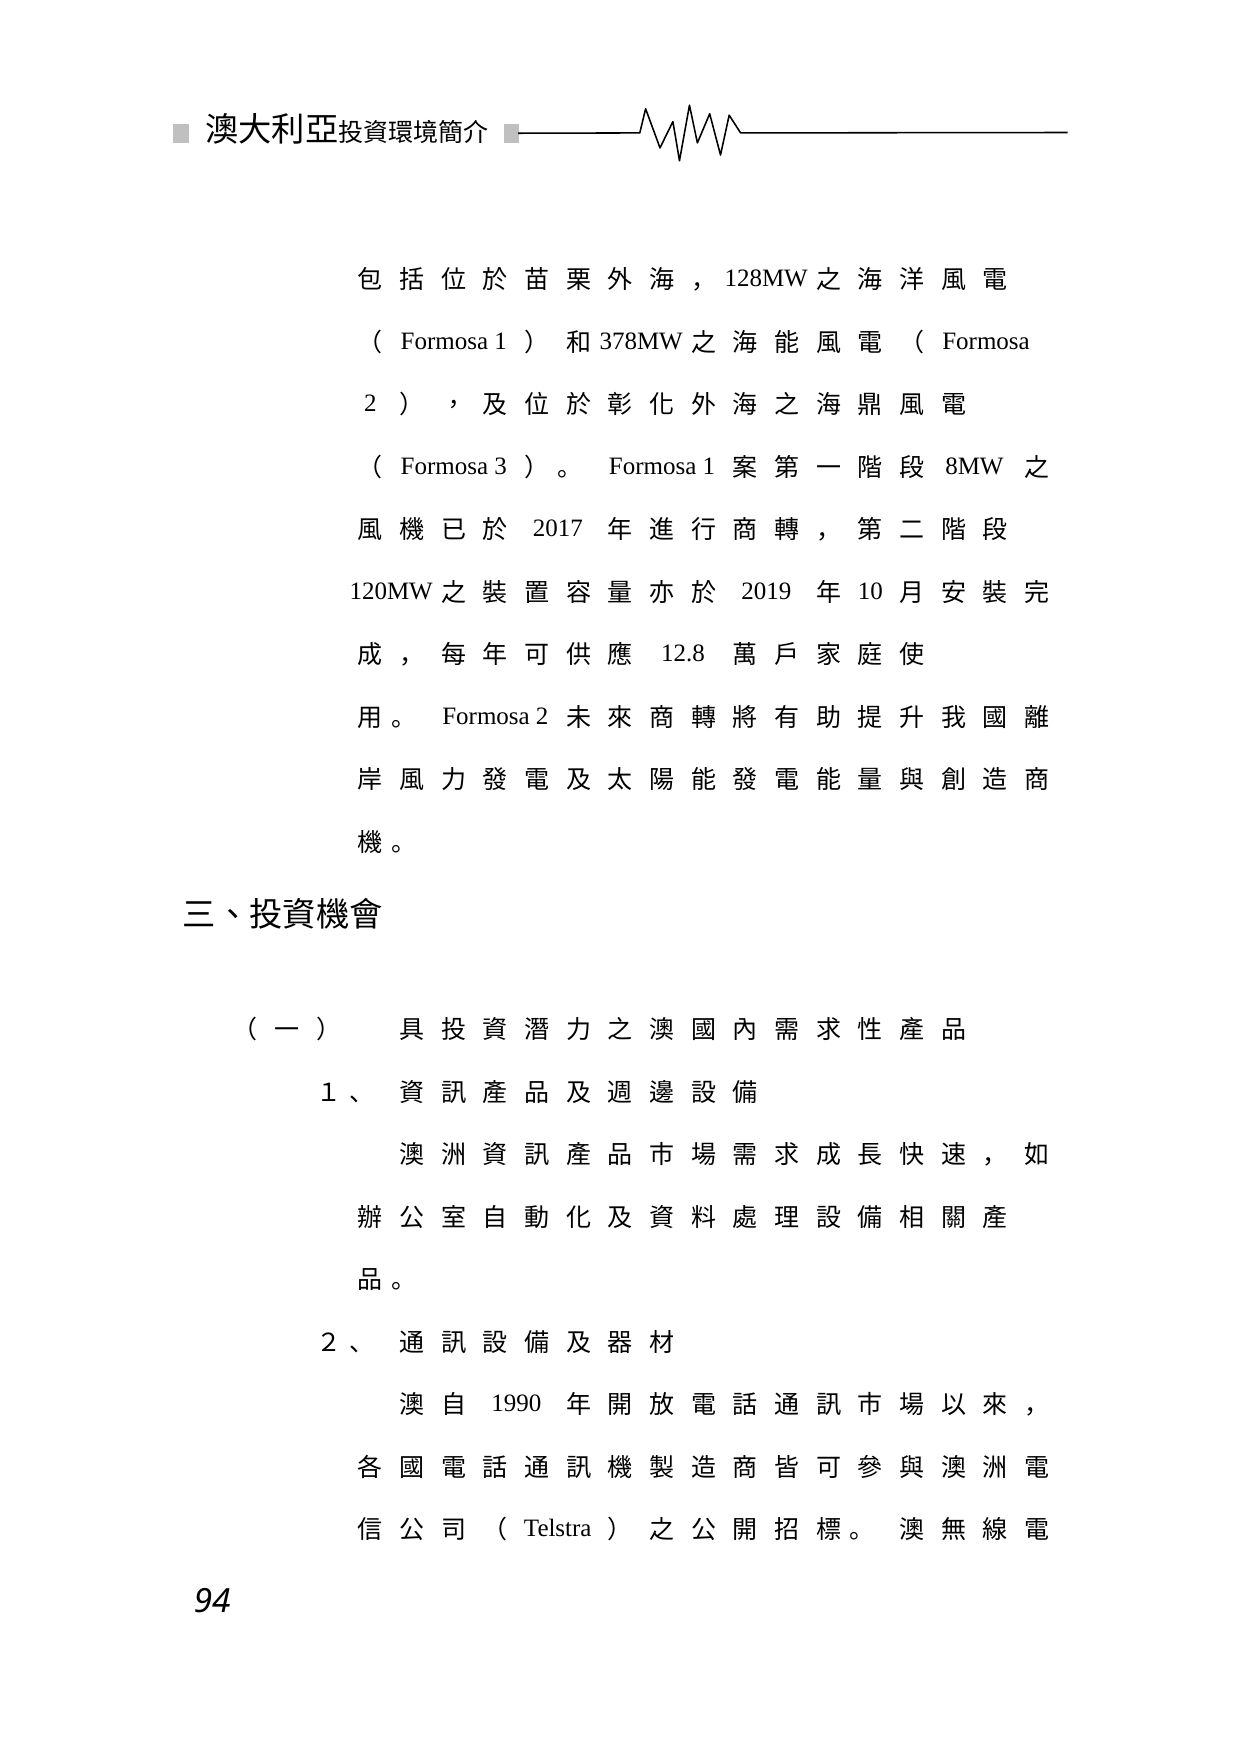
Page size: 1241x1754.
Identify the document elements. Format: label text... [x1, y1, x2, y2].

text 澳洲資訊產品市場需求成長快速，如辦公室自動化及資料處理設備相關產品。 [330, 1111, 1058, 1299]
text 包括位於苗栗外海，128MW之海洋風電（Formosa 1）和378MW之海能風電（Formosa 2），及位於彰化外海之海鼎風電（Formosa 3）。Formosa 1案第一階段8MW之風機已於2017年進行商轉，第二階段120MW之裝置容量亦於2019年10月安裝完成，每年可供應12.8萬戶家庭使用。Formosa 2未來商轉將有助提升我國離岸風力發電及太陽能發電能量與創造商機。 [281, 236, 1058, 861]
text （一） 具投資潛力之澳國內需求性產品 [207, 986, 1058, 1049]
text １、資訊產品及週邊設備 [281, 1049, 1058, 1111]
text 澳自1990年開放電話通訊市場以來，各國電話通訊機製造商皆可參與澳洲電信公司（Telstra）之公開招標。澳無線電 [330, 1361, 1058, 1549]
text ２、通訊設備及器材 [281, 1299, 1058, 1361]
text 三、投資機會 [183, 888, 1058, 936]
